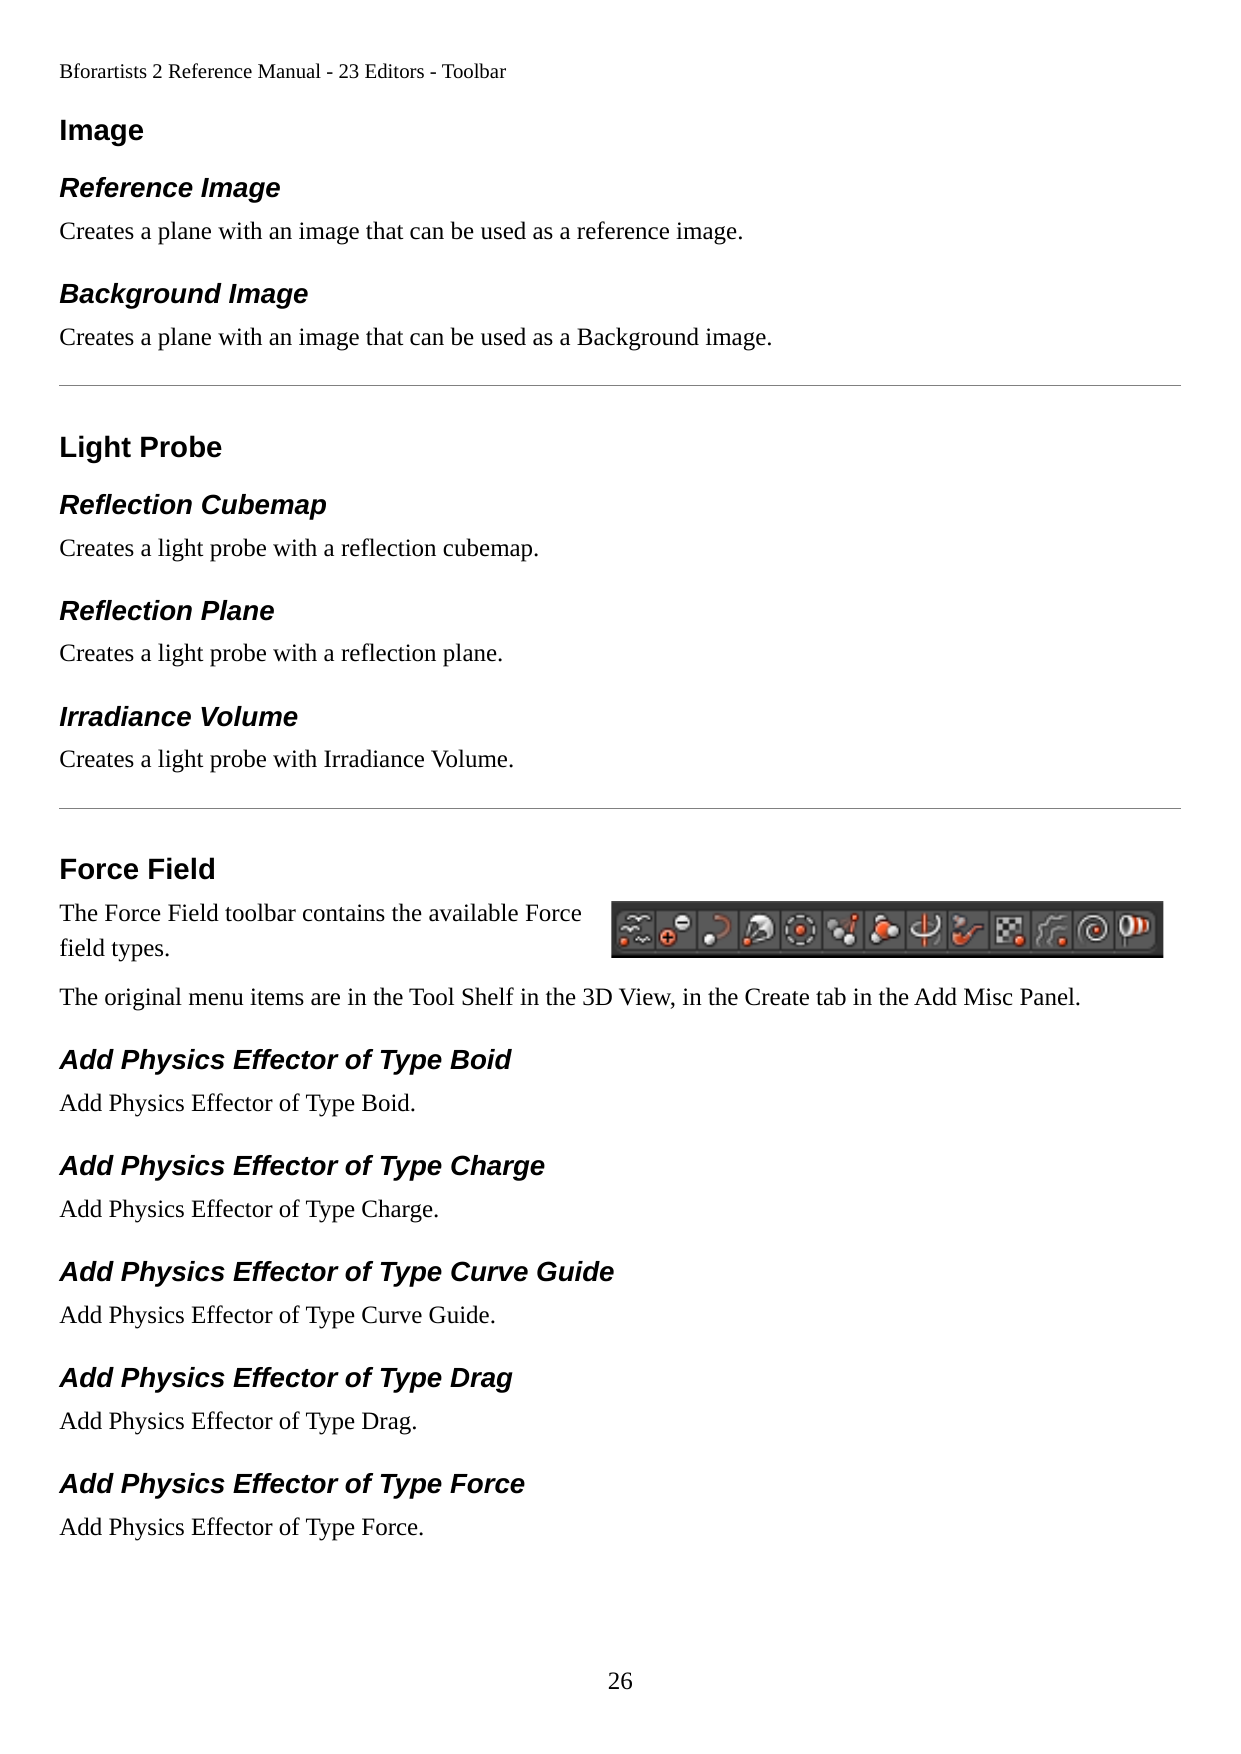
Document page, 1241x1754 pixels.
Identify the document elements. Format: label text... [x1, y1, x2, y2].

text Creates a plane with an image that can be used as a reference image. [59, 216, 1181, 244]
subtitle Force Field [59, 852, 1181, 886]
subtitle Background Image [59, 277, 1181, 309]
subtitle Add Physics Effector of Type Charge [59, 1149, 1181, 1181]
text Add Physics Effector of Type Drag. [59, 1406, 1181, 1434]
text The Force Field toolbar contains the available Force field types. [59, 898, 1181, 962]
text Creates a light probe with Irradiance Volume. [59, 744, 1181, 773]
text Add Physics Effector of Type Force. [59, 1512, 1181, 1541]
subtitle Light Probe [59, 429, 1181, 463]
text Creates a plane with an image that can be used as a Background image. [59, 322, 1181, 350]
subtitle Reflection Plane [59, 594, 1181, 626]
subtitle Add Physics Effector of Type Boid [59, 1044, 1181, 1076]
text Add Physics Effector of Type Curve Guide. [59, 1300, 1181, 1329]
subtitle Image [59, 113, 1181, 146]
text Creates a light probe with a reflection plane. [59, 638, 1181, 667]
subtitle Reference Image [59, 171, 1181, 203]
text The original menu items are in the Tool Shelf in the 3D View, in the Create tab in the Add Misc Panel. [59, 982, 1181, 1011]
text Add Physics Effector of Type Charge. [59, 1194, 1181, 1223]
text Creates a light probe with a reflection cubemap. [59, 533, 1181, 561]
text Add Physics Effector of Type Boid. [59, 1088, 1181, 1117]
subtitle Add Physics Effector of Type Drag [59, 1361, 1181, 1393]
subtitle Irradiance Volume [59, 700, 1181, 732]
picture [611, 901, 1164, 958]
subtitle Add Physics Effector of Type Curve Guide [59, 1256, 1181, 1287]
subtitle Add Physics Effector of Type Force [59, 1467, 1181, 1499]
subtitle Reflection Cubemap [59, 488, 1181, 520]
